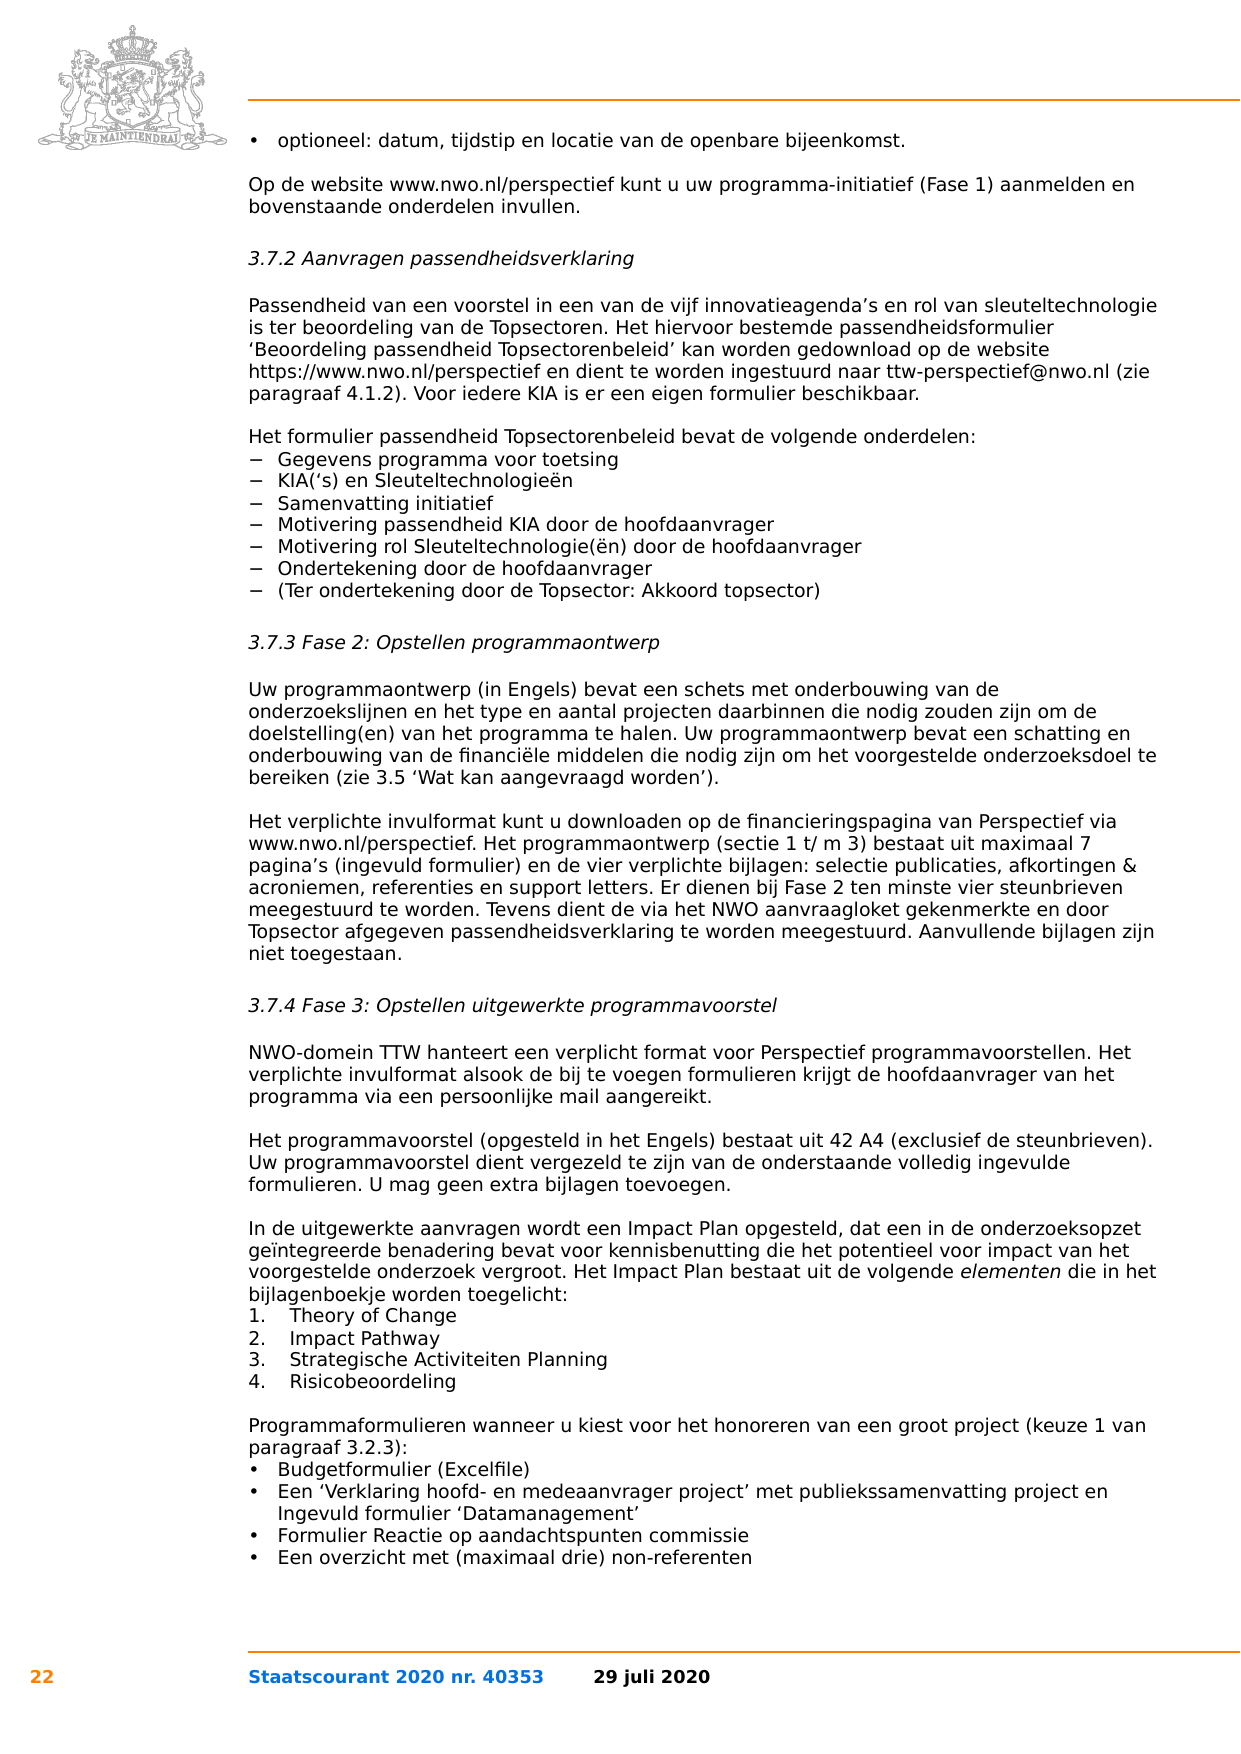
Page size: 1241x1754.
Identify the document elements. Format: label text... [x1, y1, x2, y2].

text Programmaformulieren wanneer u kiest voor het honoreren van een groot project (keuze 1 van paragraaf 3.2.3): [248, 1415, 1163, 1459]
text • optioneel: datum, tijdstip en locatie van de openbare bijeenkomst. [248, 130, 1163, 152]
text • Een ‘Verklaring hoofd- en medeaanvrager project’ met publiekssamenvatting project en Ingevuld formulier ‘Datamanagement’ [248, 1481, 1163, 1525]
text Uw programmaontwerp (in Engels) bevat een schets met onderbouwing van de onderzoekslijnen en het type en aantal projecten daarbinnen die nodig zouden zijn om de doelstelling(en) van het programma te halen. Uw programmaontwerp bevat een schatting en onderbouwing van de financiële middelen die nodig zijn om het voorgestelde onderzoeksdoel te bereiken (zie 3.5 ‘Wat kan aangevraagd worden’). [248, 679, 1163, 789]
text − Motivering passendheid KIA door de hoofdaanvrager [248, 514, 1163, 536]
text − Ondertekening door de hoofdaanvrager [248, 558, 1163, 580]
text − Motivering rol Sleuteltechnologie(ën) door de hoofdaanvrager [248, 536, 1163, 558]
text 2. Impact Pathway [248, 1327, 1163, 1349]
text − (Ter ondertekening door de Topsector: Akkoord topsector) [248, 580, 1163, 602]
text Het verplichte invulformat kunt u downloaden op de financieringspagina van Perspectief via www.nwo.nl/perspectief. Het programmaontwerp (sectie 1 t/ m 3) bestaat uit maximaal 7 pagina’s (ingevuld formulier) en de vier verplichte bijlagen: selectie publicaties, afkortingen & acroniemen, referenties en support letters. Er dienen bij Fase 2 ten minste vier steunbrieven meegestuurd te worden. Tevens dient de via het NWO aanvraagloket gekenmerkte en door Topsector afgegeven passendheidsverklaring te worden meegestuurd. Aanvullende bijlagen zijn niet toegestaan. [248, 811, 1163, 965]
text • Een overzicht met (maximaal drie) non-referenten [248, 1547, 1163, 1569]
text Op de website www.nwo.nl/perspectief kunt u uw programma-initiatief (Fase 1) aanmelden en bovenstaande onderdelen invullen. [248, 174, 1163, 218]
subtitle 3.7.2 Aanvragen passendheidsverklaring [248, 248, 1163, 270]
subtitle 3.7.4 Fase 3: Opstellen uitgewerkte programmavoorstel [248, 995, 1163, 1017]
text − Samenvatting initiatief [248, 492, 1163, 514]
picture [38, 25, 227, 150]
text 3. Strategische Activiteiten Planning [248, 1349, 1163, 1371]
text − Gegevens programma voor toetsing [248, 448, 1163, 470]
subtitle 3.7.3 Fase 2: Opstellen programmaontwerp [248, 632, 1163, 654]
text 4. Risicobeoordeling [248, 1371, 1163, 1393]
text In de uitgewerkte aanvragen wordt een Impact Plan opgesteld, dat een in de onderzoeksopzet geïntegreerde benadering bevat voor kennisbenutting die het potentieel voor impact van het voorgestelde onderzoek vergroot. Het Impact Plan bestaat uit de volgende elementen die in het bijlagenboekje worden toegelicht: [248, 1217, 1163, 1305]
text NWO-domein TTW hanteert een verplicht format voor Perspectief programmavoorstellen. Het verplichte invulformat alsook de bij te voegen formulieren krijgt de hoofdaanvrager van het programma via een persoonlijke mail aangereikt. [248, 1042, 1163, 1108]
text Passendheid van een voorstel in een van de vijf innovatieagenda’s en rol van sleuteltechnologie is ter beoordeling van de Topsectoren. Het hiervoor bestemde passendheidsformulier ‘Beoordeling passendheid Topsectorenbeleid’ kan worden gedownload op de website https://www.nwo.nl/perspectief en dient te worden ingestuurd naar ttw-perspectief@nwo.nl (zie paragraaf 4.1.2). Voor iedere KIA is er een eigen formulier beschikbaar. [248, 295, 1163, 404]
text − KIA(‘s) en Sleuteltechnologieën [248, 470, 1163, 492]
text 1. Theory of Change [248, 1305, 1163, 1327]
text • Formulier Reactie op aandachtspunten commissie [248, 1525, 1163, 1547]
text Het programmavoorstel (opgesteld in het Engels) bestaat uit 42 A4 (exclusief de steunbrieven). Uw programmavoorstel dient vergezeld te zijn van de onderstaande volledig ingevulde formulieren. U mag geen extra bijlagen toevoegen. [248, 1130, 1163, 1196]
text Het formulier passendheid Topsectorenbeleid bevat de volgende onderdelen: [248, 426, 1163, 448]
text • Budgetformulier (Excelfile) [248, 1459, 1163, 1481]
